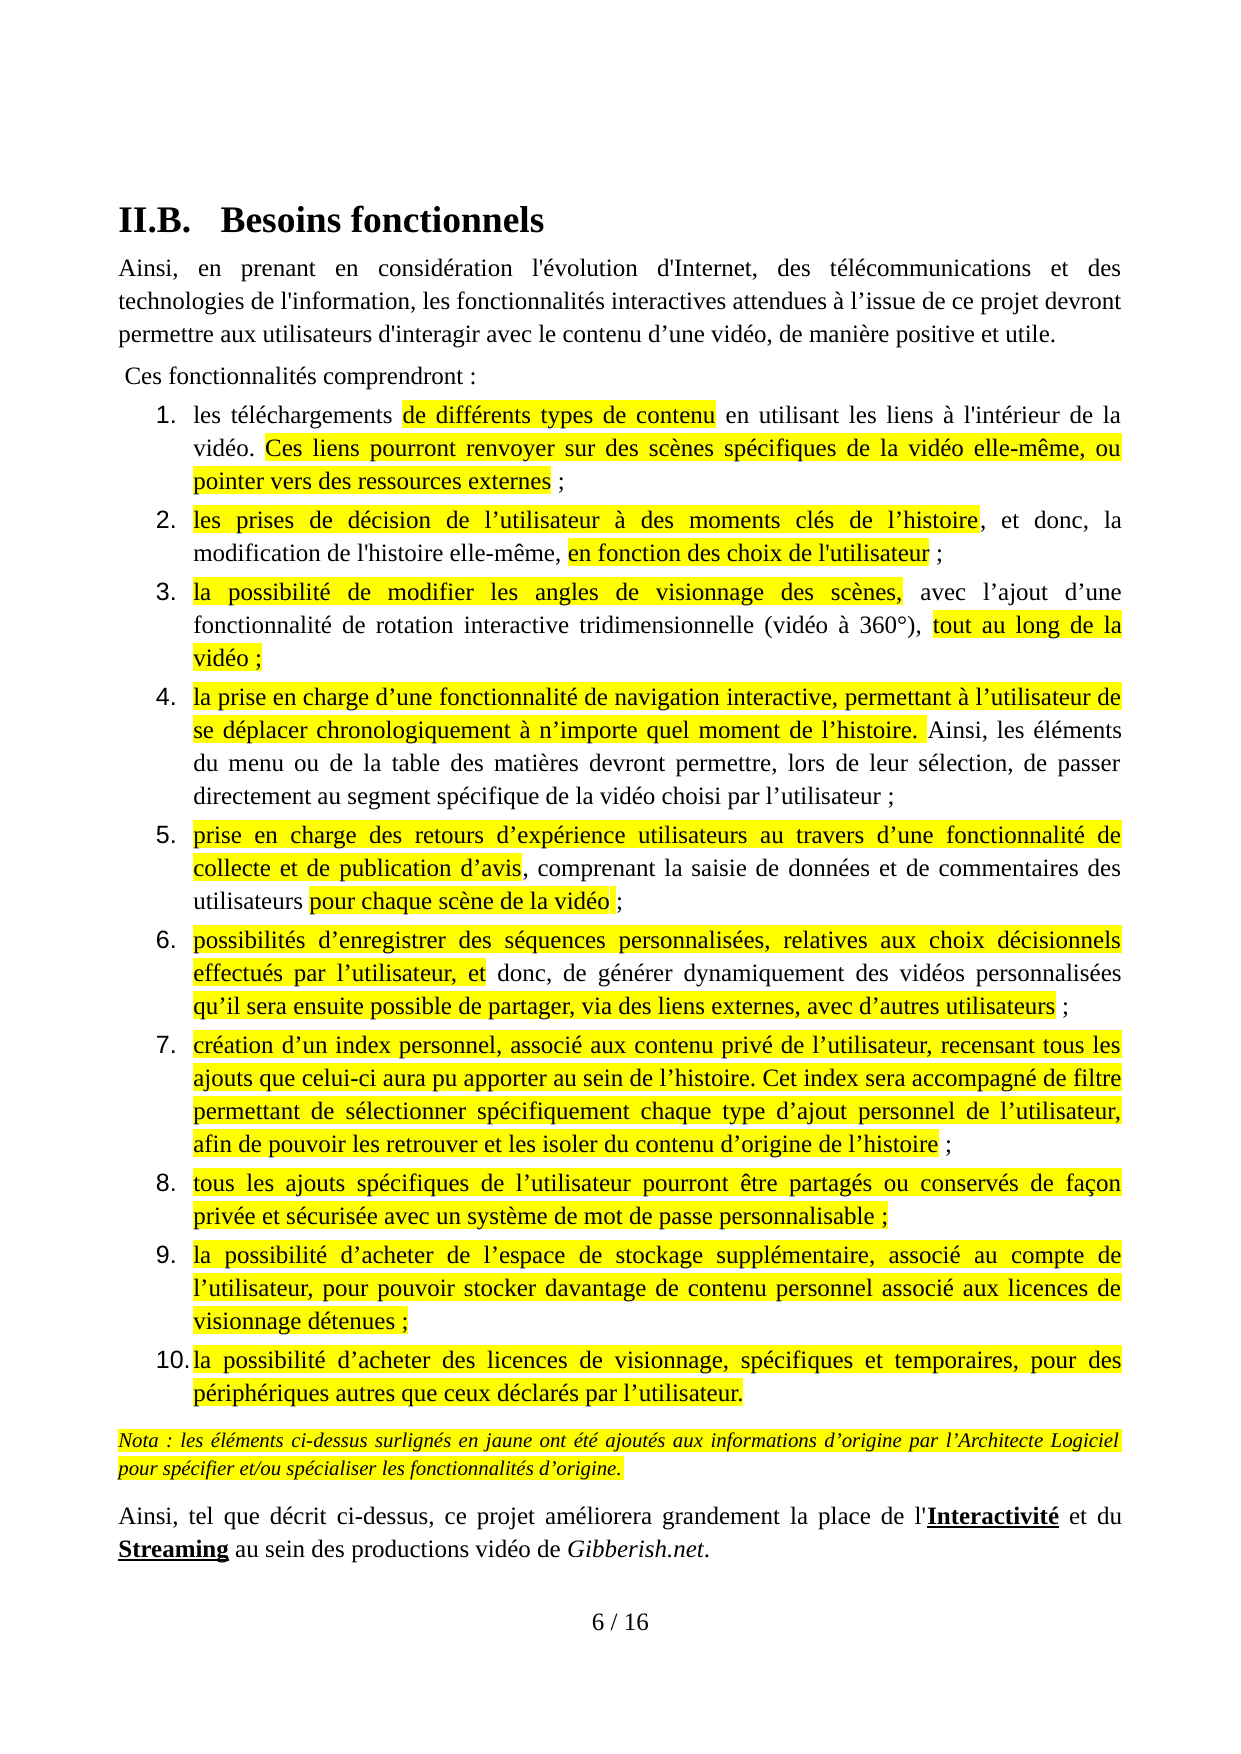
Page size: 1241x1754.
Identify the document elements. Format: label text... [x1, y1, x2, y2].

text Ainsi, en prenant en considération l'évolution d'Internet, des télécommunications et des technologies de l'information, les fonctionnalités interactives attendues à l’issue de ce projet devront permettre aux utilisateurs d'interagir avec le contenu d’une vidéo, de manière positive et utile. [118, 253, 1122, 348]
list la possibilité d’acheter de l’espace de stockage supplémentaire, associé au compte de l’utilisateur, pour pouvoir stocker davantage de contenu personnel associé aux licences de visionnage détenues ; [156, 1239, 1122, 1334]
list tous les ajouts spécifiques de l’utilisateur pourront être partagés ou conservés de façon privée et sécurisée avec un système de mot de passe personnalisable ; [156, 1168, 1122, 1229]
list prise en charge des retours d’expérience utilisateurs au travers d’une fonctionnalité de collecte et de publication d’avis, comprenant la saisie de données et de commentaires des utilisateurs pour chaque scène de la vidéo ; [156, 819, 1122, 914]
list création d’un index personnel, associé aux contenu privé de l’utilisateur, recensant tous les ajouts que celui-ci aura pu apporter au sein de l’histoire. Cet index sera accompagné de filtre permettant de sélectionner spécifiquement chaque type d’ajout personnel de l’utilisateur, afin de pouvoir les retrouver et les isoler du contenu d’origine de l’histoire ; [156, 1029, 1122, 1157]
subtitle Besoins fonctionnels [118, 197, 1122, 240]
text Ainsi, tel que décrit ci-dessus, ce projet améliorera grandement la place de l'Interactivité et du Streaming au sein des productions vidéo de Gibberish.net. [118, 1501, 1122, 1563]
list possibilités d’enregistrer des séquences personnalisées, relatives aux choix décisionnels effectués par l’utilisateur, et donc, de générer dynamiquement des vidéos personnalisées qu’il sera ensuite possible de partager, via des liens externes, avec d’autres utilisateurs ; [156, 924, 1122, 1019]
text Nota : les éléments ci-dessus surlignés en jaune ont été ajoutés aux informations d’origine par l’Architecte Logiciel pour spécifier et/ou spécialiser les fonctionnalités d’origine. [118, 1428, 1122, 1480]
list les prises de décision de l’utilisateur à des moments clés de l’histoire, et donc, la modification de l'histoire elle-même, en fonction des choix de l'utilisateur ; [156, 504, 1122, 566]
list la possibilité de modifier les angles de visionnage des scènes, avec l’ajout d’une fonctionnalité de rotation interactive tridimensionnelle (vidéo à 360°), tout au long de la vidéo ; [156, 577, 1122, 671]
list la prise en charge d’une fonctionnalité de navigation interactive, permettant à l’utilisateur de se déplacer chronologiquement à n’importe quel moment de l’histoire. Ainsi, les éléments du menu ou de la table des matières devront permettre, lors de leur sélection, de passer directement au segment spécifique de la vidéo choisi par l’utilisateur ; [156, 682, 1122, 809]
text Ces fonctionnalités comprendront : [118, 361, 1122, 389]
list la possibilité d’acheter des licences de visionnage, spécifiques et temporaires, pour des périphériques autres que ceux déclarés par l’utilisateur. [156, 1344, 1122, 1406]
list les téléchargements de différents types de contenu en utilisant les liens à l'intérieur de la vidéo. Ces liens pourront renvoyer sur des scènes spécifiques de la vidéo elle-même, ou pointer vers des ressources externes ; [156, 399, 1122, 494]
